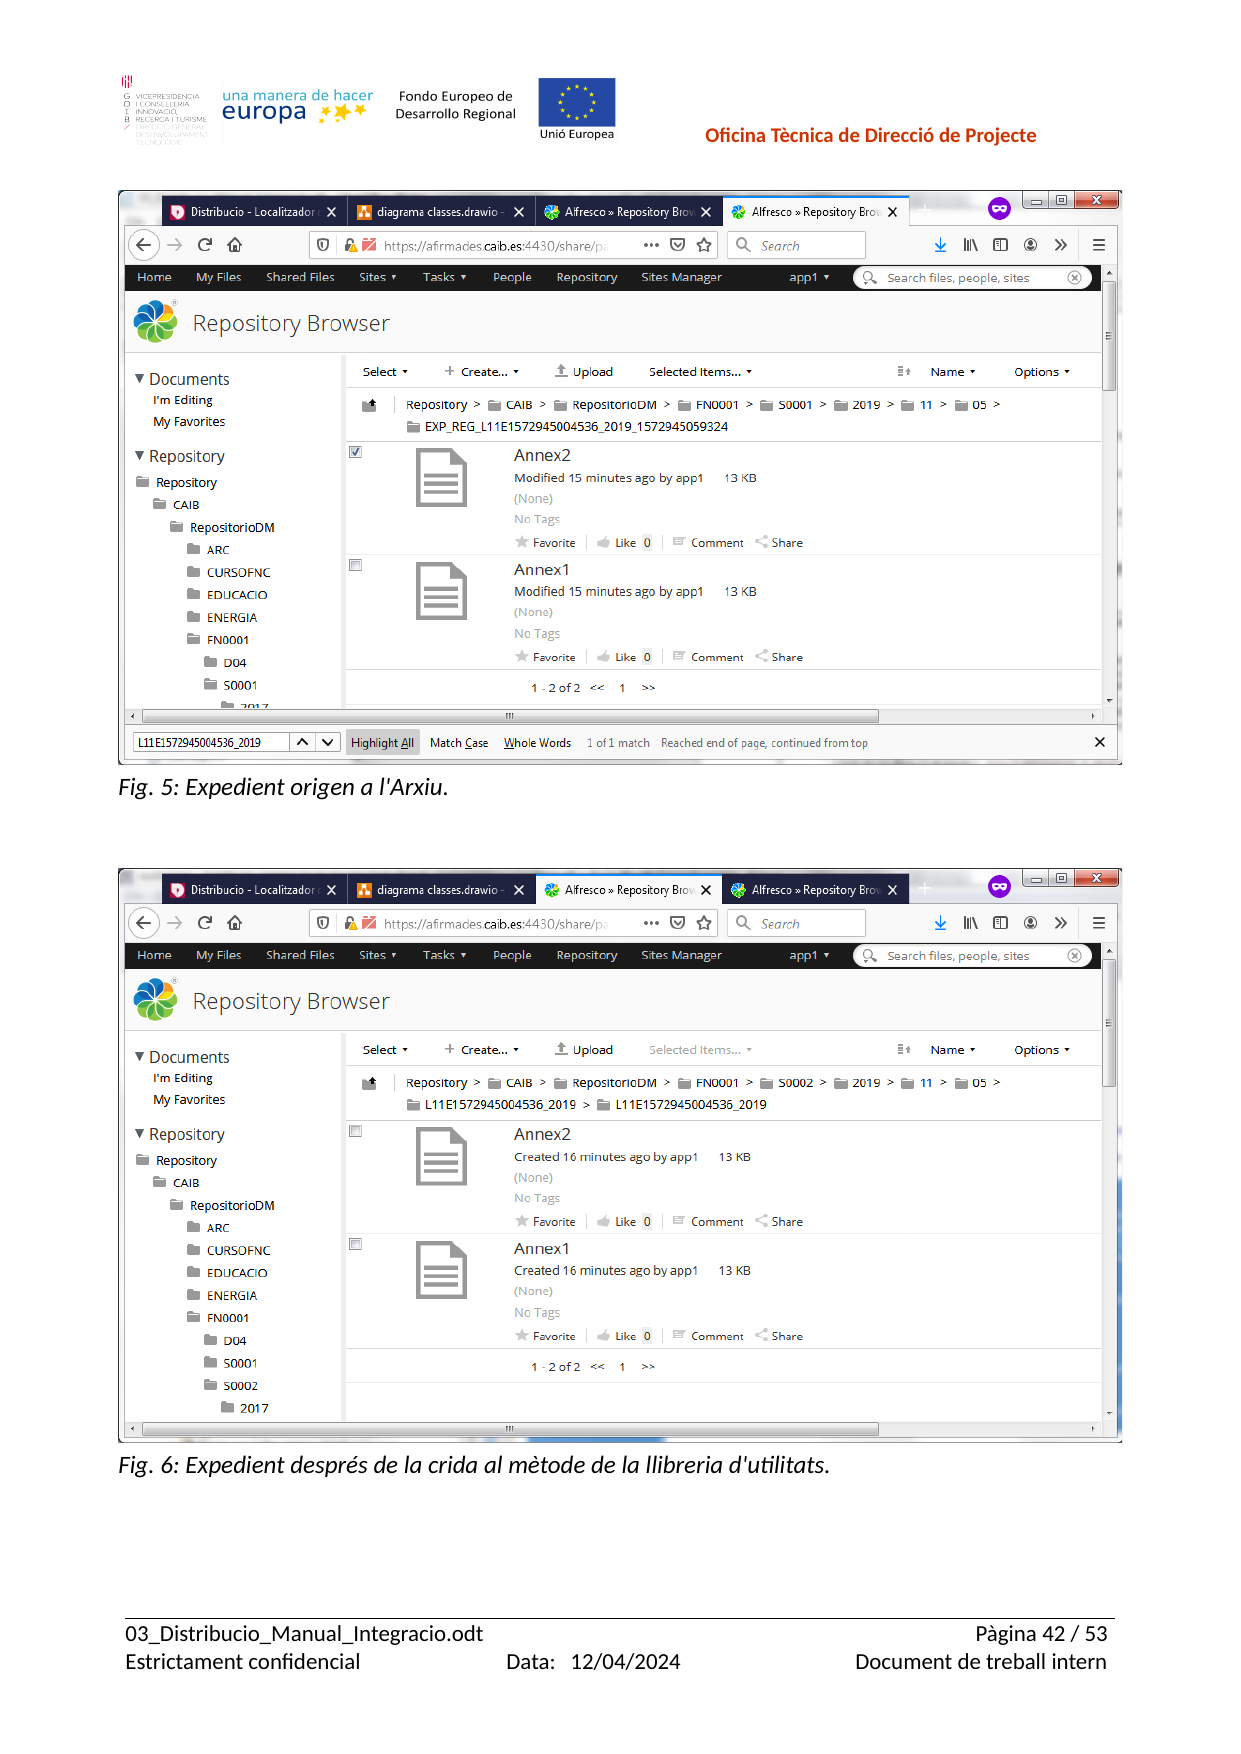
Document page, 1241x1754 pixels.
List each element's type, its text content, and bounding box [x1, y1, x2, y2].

picture [219, 73, 621, 147]
text Fig. 5: Expedient origen a l'Arxiu. [118, 765, 1122, 802]
picture [118, 190, 1123, 765]
picture [118, 73, 213, 147]
picture [118, 868, 1123, 1443]
text Fig. 6: Expedient després de la crida al mètode de la llibreria d'utilitats. [118, 1443, 1122, 1479]
